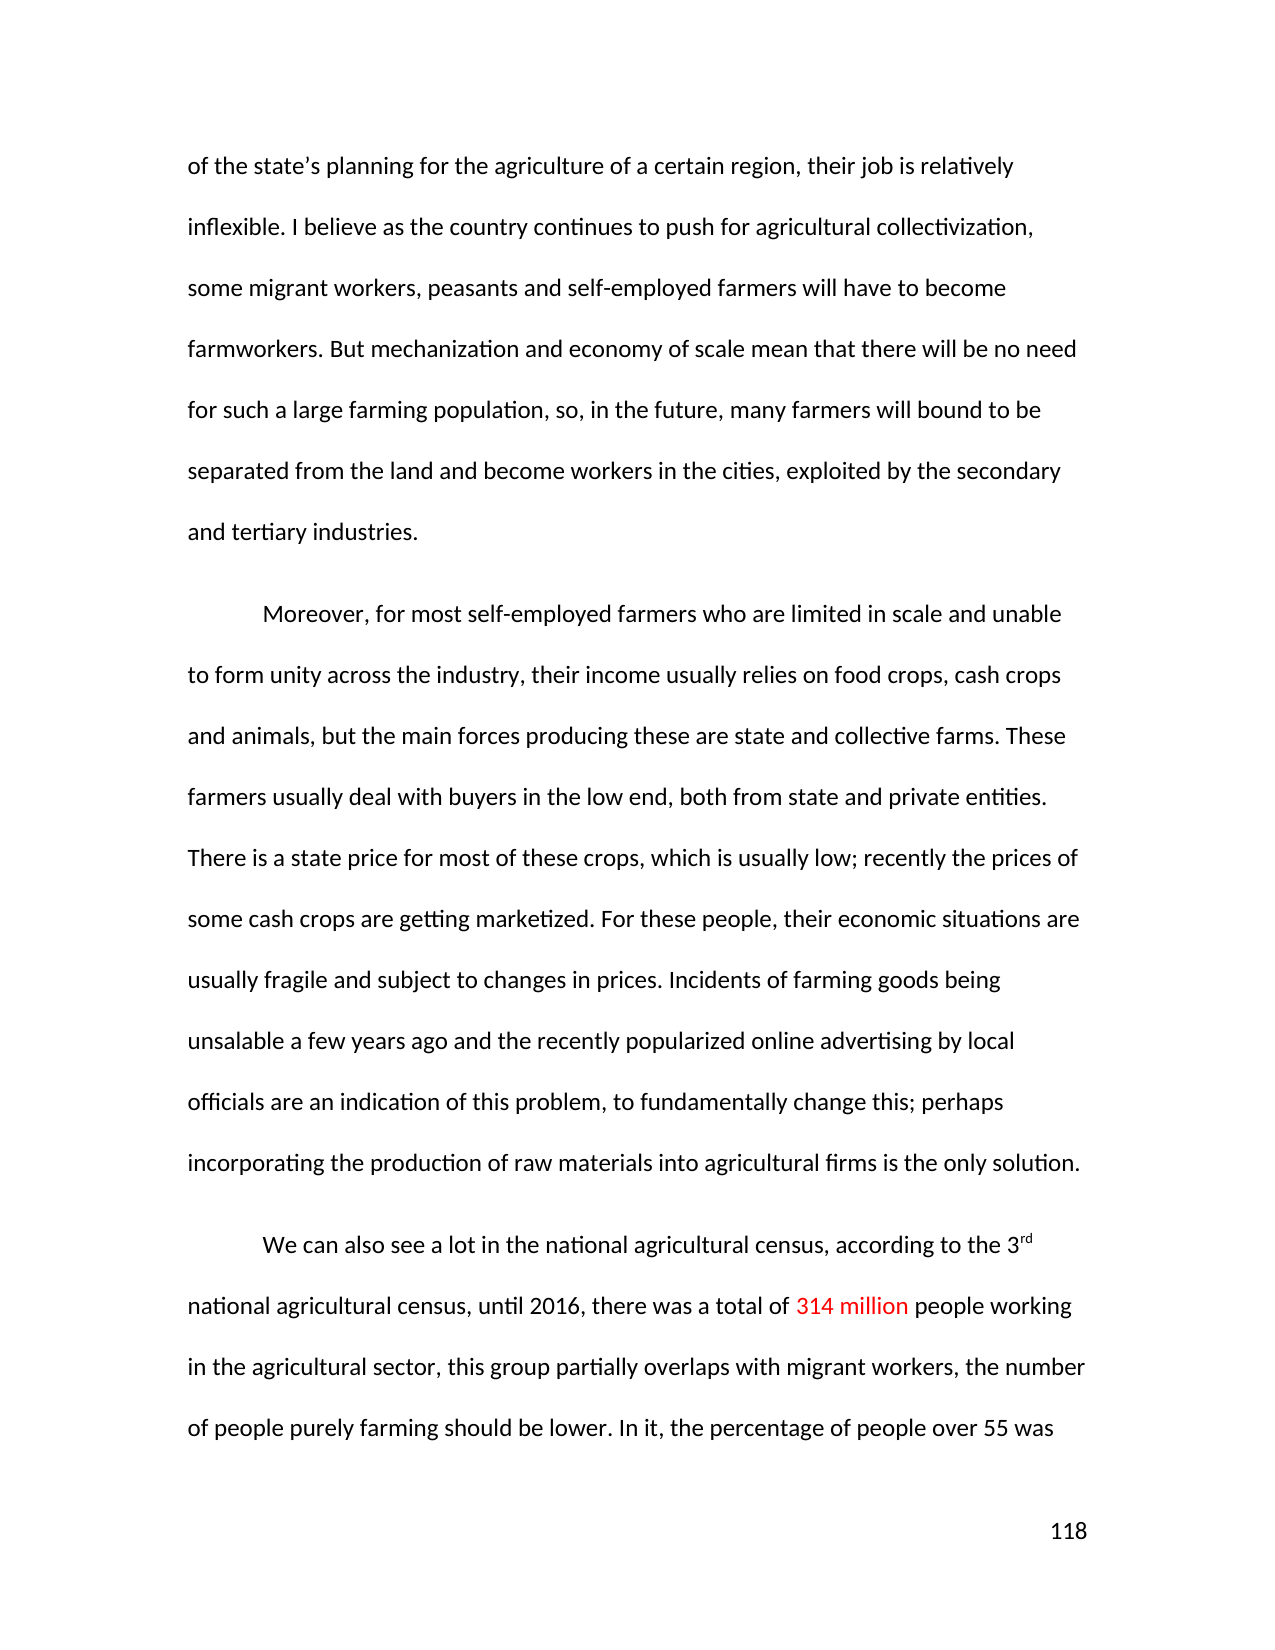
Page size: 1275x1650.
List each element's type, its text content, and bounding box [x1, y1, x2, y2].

text of the state’s planning for the agriculture of a certain region, their job is relatively inflexible. I believe as the country continues to push for agricultural collectivization, some migrant workers, peasants and self-employed farmers will have to become farmworkers. But mechanization and economy of scale mean that there will be no need for such a large farming population, so, in the future, many farmers will bound to be separated from the land and become workers in the cities, exploited by the secondary and tertiary industries. [187, 150, 1087, 547]
text Moreover, for most self-employed farmers who are limited in scale and unable to form unity across the industry, their income usually relies on food crops, cash crops and animals, but the main forces producing these are state and collective farms. These farmers usually deal with buyers in the low end, both from state and private entities. There is a state price for most of these crops, which is usually low; recently the prices of some cash crops are getting marketized. For these people, their economic situations are usually fragile and subject to changes in prices. Incidents of farming goods being unsalable a few years ago and the recently popularized online advertising by local officials are an indication of this problem, to fundamentally change this; perhaps incorporating the production of raw materials into agricultural firms is the only solution. [187, 598, 1087, 1178]
text We can also see a lot in the national agricultural census, according to the 3rd national agricultural census, until 2016, there was a total of 314 million people working in the agricultural sector, this group partially overlaps with migrant workers, the number of people purely farming should be lower. In it, the percentage of people over 55 was [187, 1229, 1087, 1443]
